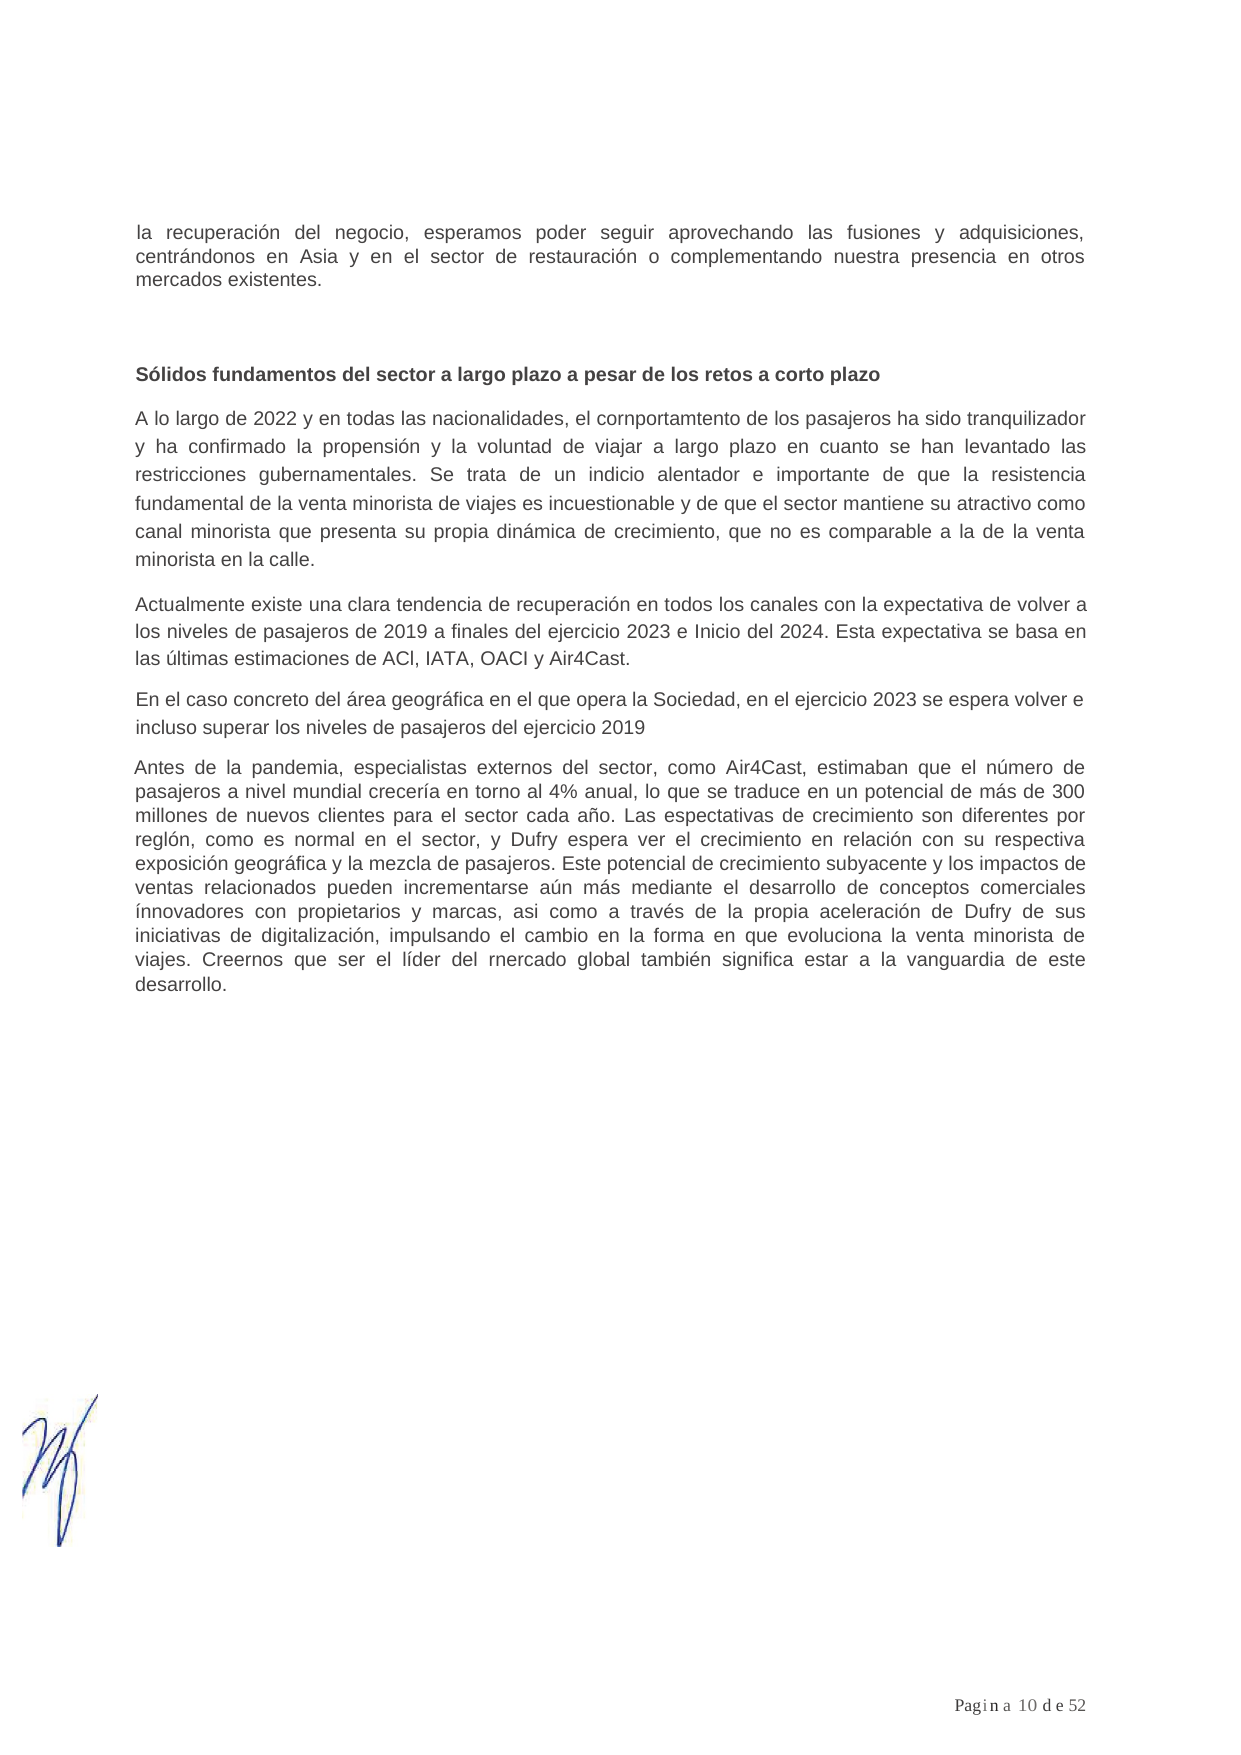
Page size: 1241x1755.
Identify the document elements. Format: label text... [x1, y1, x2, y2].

subtitle Pagin a 10 d e 52 [10, 1695, 1086, 1715]
text Sólidos fundamentos del sector a largo plazo a pesar de los retos a corto plazo [135, 363, 1099, 385]
text Antes de la pandemia, especialistas externos del sector, como Air4Cast, estimaban que el número de pasajeros a nivel mundial crecería en torno al 4% anual, lo que se traduce en un potencial de más de 300 millones de nuevos clientes para el sector cada año. Las espectativas de crecimiento son diferentes por reglón, como es normal en el sector, y Dufry espera ver el crecimiento en relación con su respectiva exposición geográfica y la mezcla de pasajeros. Este potencial de crecimiento subyacente y los impactos de ventas relacionados pueden incrementarse aún más mediante el desarrollo de conceptos comerciales ínnovadores con propietarios y marcas, asi como a través de la propia aceleración de Dufry de sus iniciativas de digitalización, impulsando el cambio en la forma en que evoluciona la venta minorista de viajes. Creernos que ser el líder del rnercado global también significa estar a la vanguardia de este desarrollo. [134, 756, 1087, 995]
text En el caso concreto del área geográfica en el que opera la Sociedad, en el ejercicio 2023 se espera volver e incluso superar los niveles de pasajeros del ejercicio 2019 [135, 687, 1086, 738]
text Actualmente existe una clara tendencia de recuperación en todos los canales con la expectativa de volver a los niveles de pasajeros de 2019 a finales del ejercicio 2023 e Inicio del 2024. Esta expectativa se basa en las últimas estimaciones de ACl, IATA, OACI y Air4Cast. [135, 593, 1088, 670]
text A lo largo de 2022 y en todas las nacionalidades, el cornportamtento de los pasajeros ha sido tranquilizador y ha confirmado la propensión y la voluntad de viajar a largo plazo en cuanto se han levantado las restricciones gubernamentales. Se trata de un indicio alentador e importante de que la resistencia fundamental de la venta minorista de viajes es incuestionable y de que el sector mantiene su atractivo como canal minorista que presenta su propia dinámica de crecimiento, que no es comparable a la de la venta minorista en la calle. [135, 407, 1087, 571]
text la recuperación del negocio, esperamos poder seguir aprovechando las fusiones y adquisiciones, centrándonos en Asia y en el sector de restauración o complementando nuestra presencia en otros mercados existentes. [135, 221, 1086, 291]
